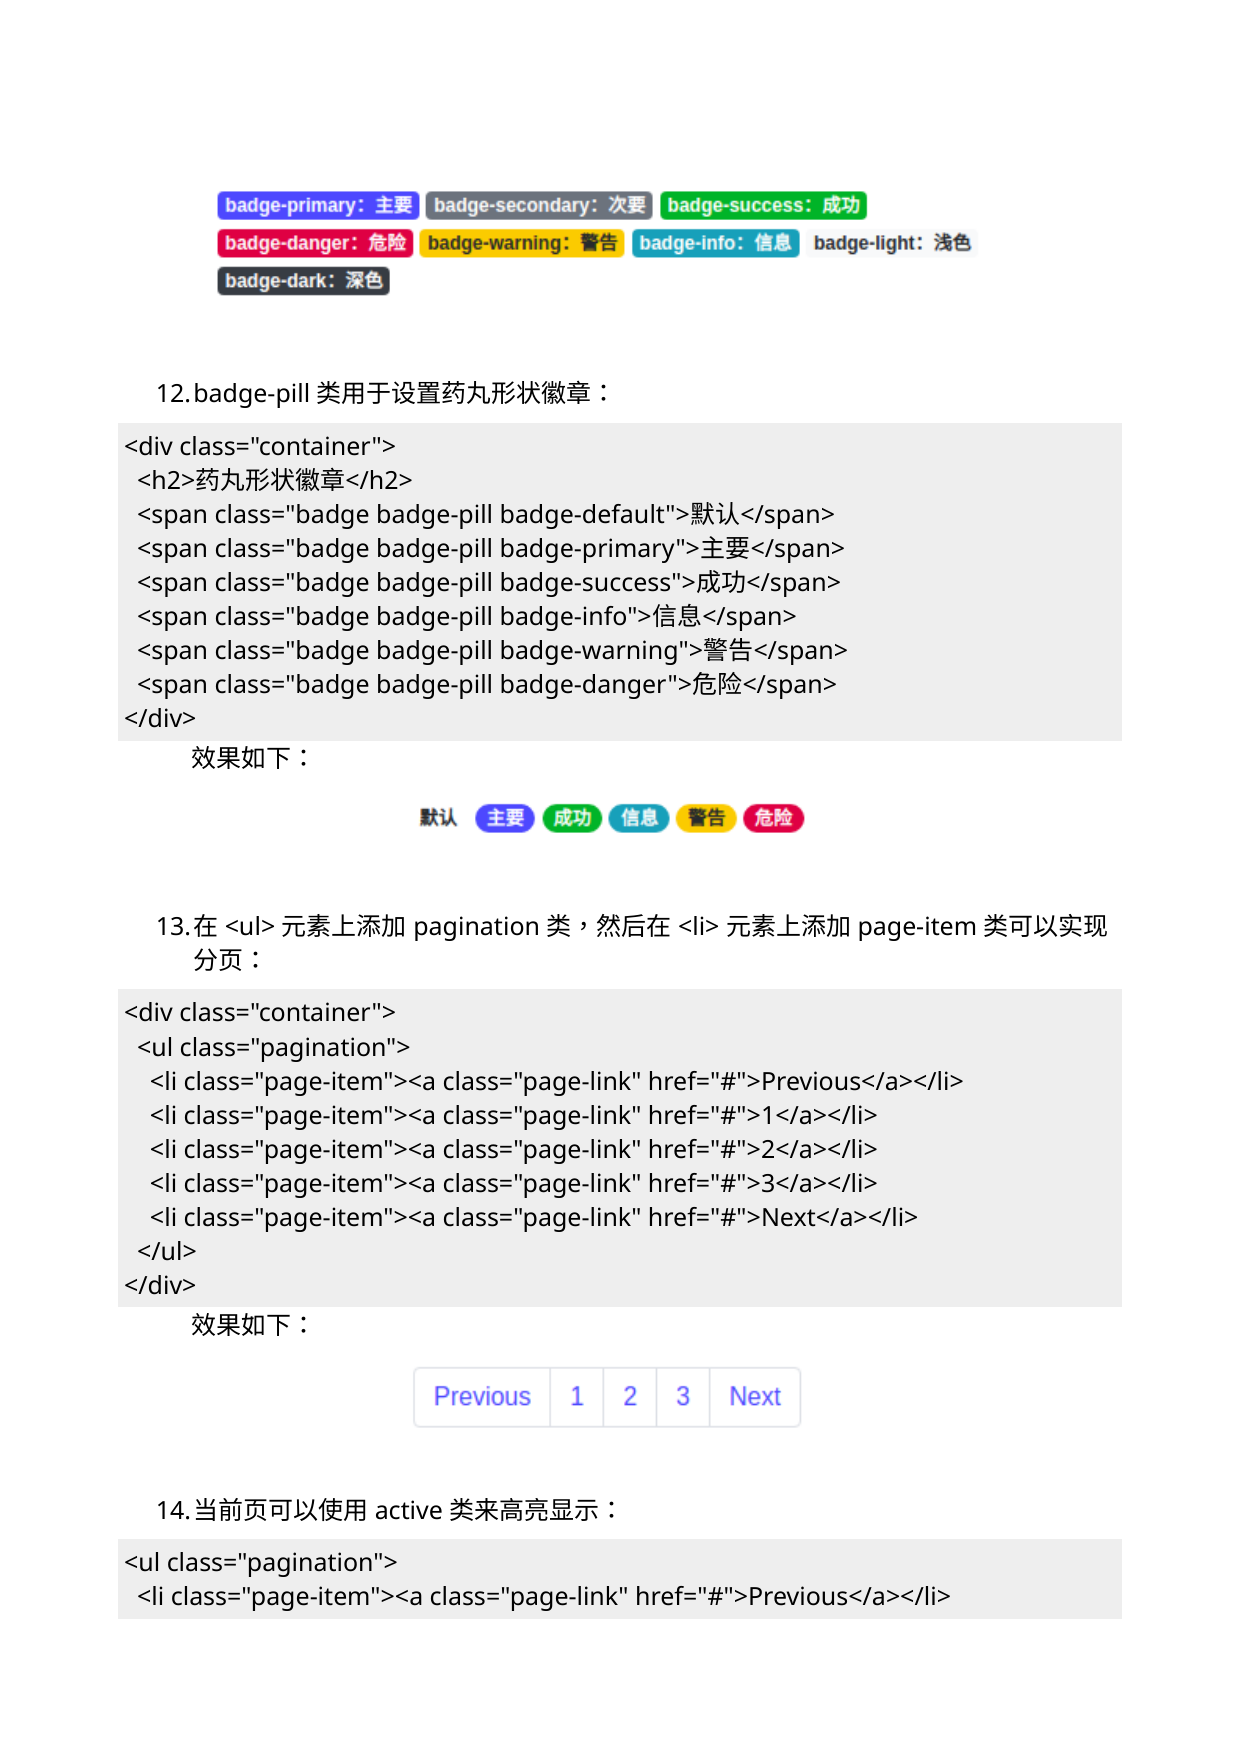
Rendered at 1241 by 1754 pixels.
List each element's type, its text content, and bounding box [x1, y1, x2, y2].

picture [196, 176, 1044, 330]
picture [401, 1353, 839, 1447]
list 在 <ul> 元素上添加 pagination 类，然后在 <li> 元素上添加 page-item 类可以实现分页： [156, 909, 1122, 977]
table_header <ul class="pagination"> <li class="page-item"><a class="page-link" href="#">Previous</a></li> [118, 1539, 1122, 1619]
table_header <div class="container"> <h2>药丸形状徽章</h2> <span class="badge badge-pill badge-default">默认</span> <span class="badge badge-pill badge-primary">主要</span> <span class="badge badge-pill badge-success">成功</span> <span class="badge badge-pill badge-info">信息</span> <span class="badge badge-pill badge-warning">警告</span> <span class="badge badge-pill badge-danger">危险</span> </div> [118, 423, 1122, 741]
picture [391, 787, 849, 863]
list badge-pill 类用于设置药丸形状徽章： [156, 376, 1122, 410]
text 效果如下： [118, 741, 1122, 775]
text 效果如下： [118, 1307, 1122, 1341]
table_header <div class="container"> <ul class="pagination"> <li class="page-item"><a class="page-link" href="#">Previous</a></li> <li class="page-item"><a class="page-link" href="#">1</a></li> <li class="page-item"><a class="page-link" href="#">2</a></li> <li class="page-item"><a class="page-link" href="#">3</a></li> <li class="page-item"><a class="page-link" href="#">Next</a></li> </ul> </div> [118, 989, 1122, 1307]
list 当前页可以使用 active 类来高亮显示： [156, 1493, 1122, 1527]
